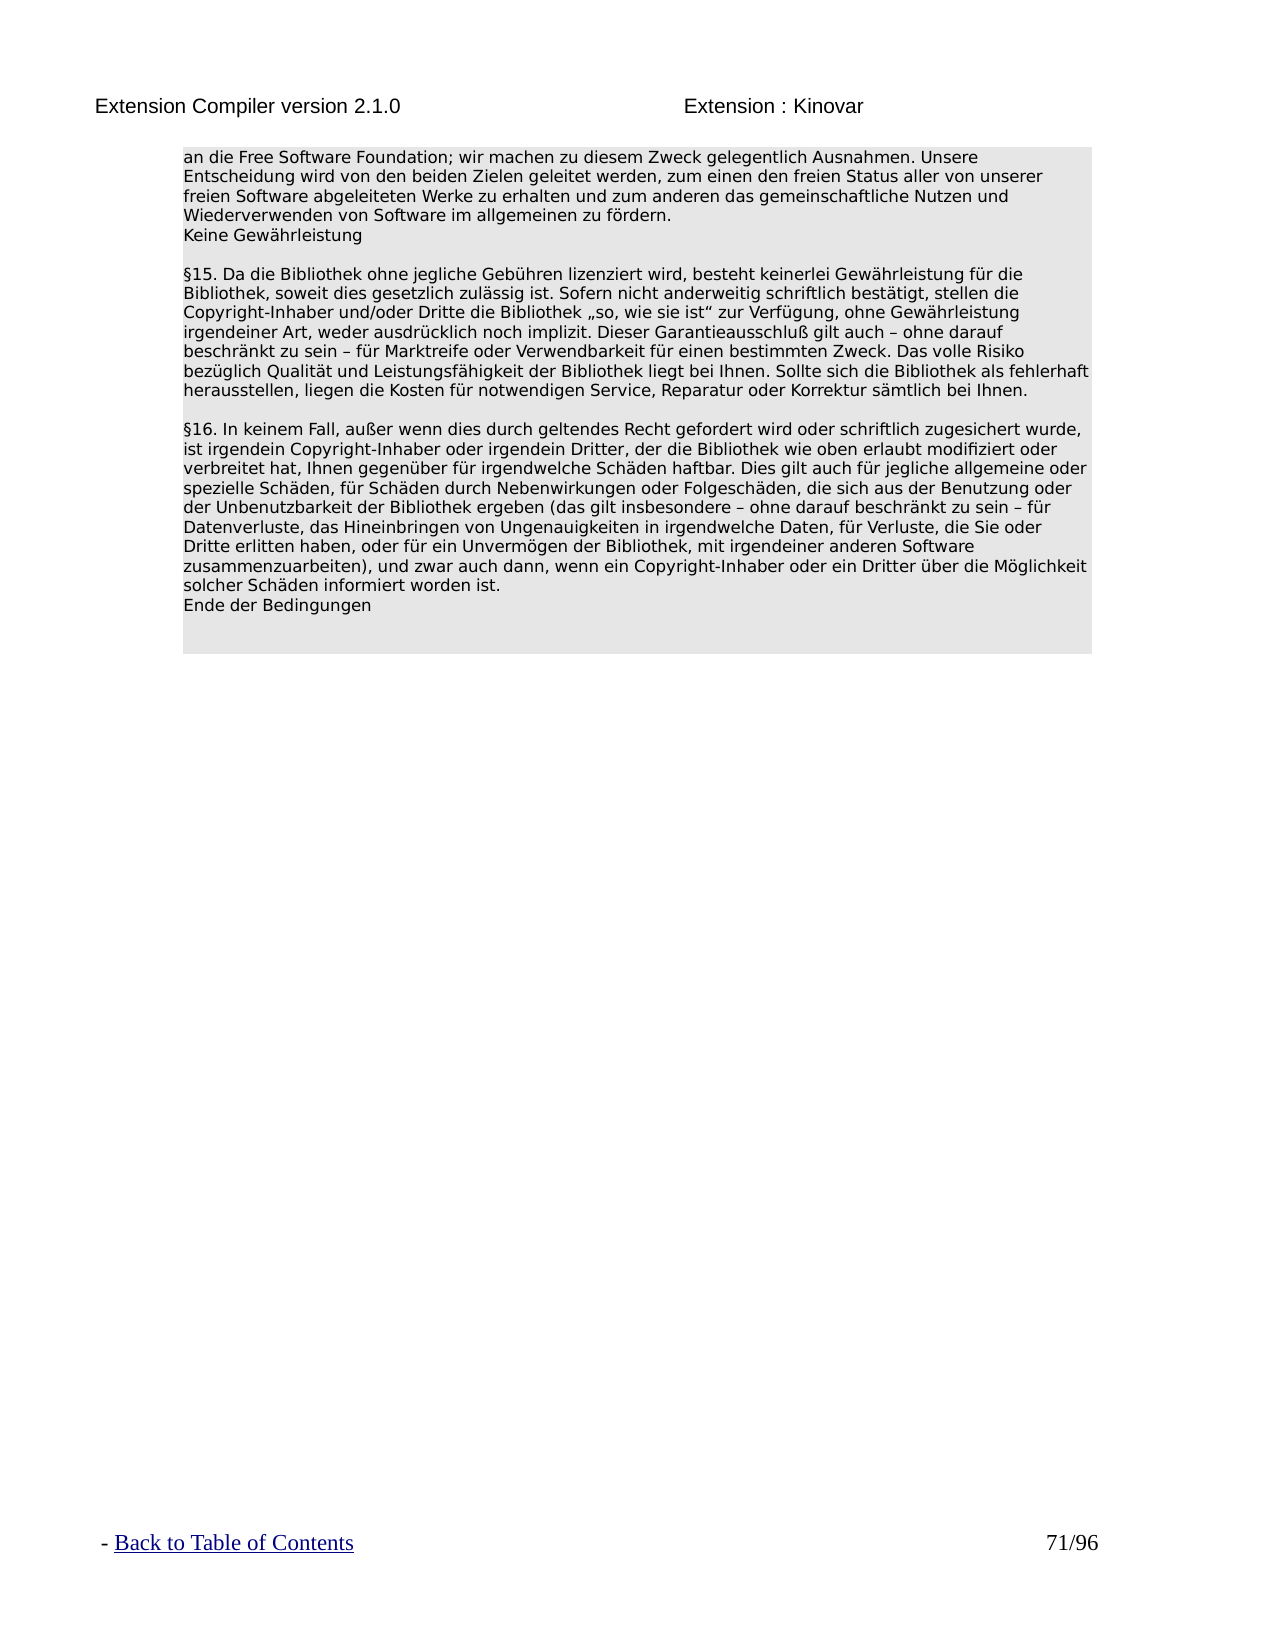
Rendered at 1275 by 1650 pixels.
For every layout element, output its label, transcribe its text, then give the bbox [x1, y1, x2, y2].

text an die Free Software Foundation; wir machen zu diesem Zweck gelegentlich Ausnahmen. Unsere Entscheidung wird von den beiden Zielen geleitet werden, zum einen den freien Status aller von unserer freien Software abgeleiteten Werke zu erhalten und zum anderen das gemeinschaftliche Nutzen und Wiederverwenden von Software im allgemeinen zu fördern. [183, 147, 1092, 225]
text §15. Da die Bibliothek ohne jegliche Gebühren lizenziert wird, besteht keinerlei Gewährleistung für die Bibliothek, soweit dies gesetzlich zulässig ist. Sofern nicht anderweitig schriftlich bestätigt, stellen die Copyright-Inhaber und/oder Dritte die Bibliothek „so, wie sie ist“ zur Verfügung, ohne Gewährleistung irgendeiner Art, weder ausdrücklich noch implizit. Dieser Garantieausschluß gilt auch – ohne darauf beschränkt zu sein – für Marktreife oder Verwendbarkeit für einen bestimmten Zweck. Das volle Risiko bezüglich Qualität und Leistungsfähigkeit der Bibliothek liegt bei Ihnen. Sollte sich die Bibliothek als fehlerhaft herausstellen, liegen die Kosten für notwendigen Service, Reparatur oder Korrektur sämtlich bei Ihnen. [183, 264, 1092, 401]
text Keine Gewährleistung [183, 225, 1092, 245]
text Ende der Bedingungen [183, 596, 1092, 615]
text §16. In keinem Fall, außer wenn dies durch geltendes Recht gefordert wird oder schriftlich zugesichert wurde, ist irgendein Copyright-Inhaber oder irgendein Dritter, der die Bibliothek wie oben erlaubt modifiziert oder verbreitet hat, Ihnen gegenüber für irgendwelche Schäden haftbar. Dies gilt auch für jegliche allgemeine oder spezielle Schäden, für Schäden durch Nebenwirkungen oder Folgeschäden, die sich aus der Benutzung oder der Unbenutzbarkeit der Bibliothek ergeben (das gilt insbesondere – ohne darauf beschränkt zu sein – für Datenverluste, das Hineinbringen von Ungenauigkeiten in irgendwelche Daten, für Verluste, die Sie oder Dritte erlitten haben, oder für ein Unvermögen der Bibliothek, mit irgendeiner anderen Software zusammenzuarbeiten), und zwar auch dann, wenn ein Copyright-Inhaber oder ein Dritter über die Möglichkeit solcher Schäden informiert worden ist. [183, 420, 1092, 596]
